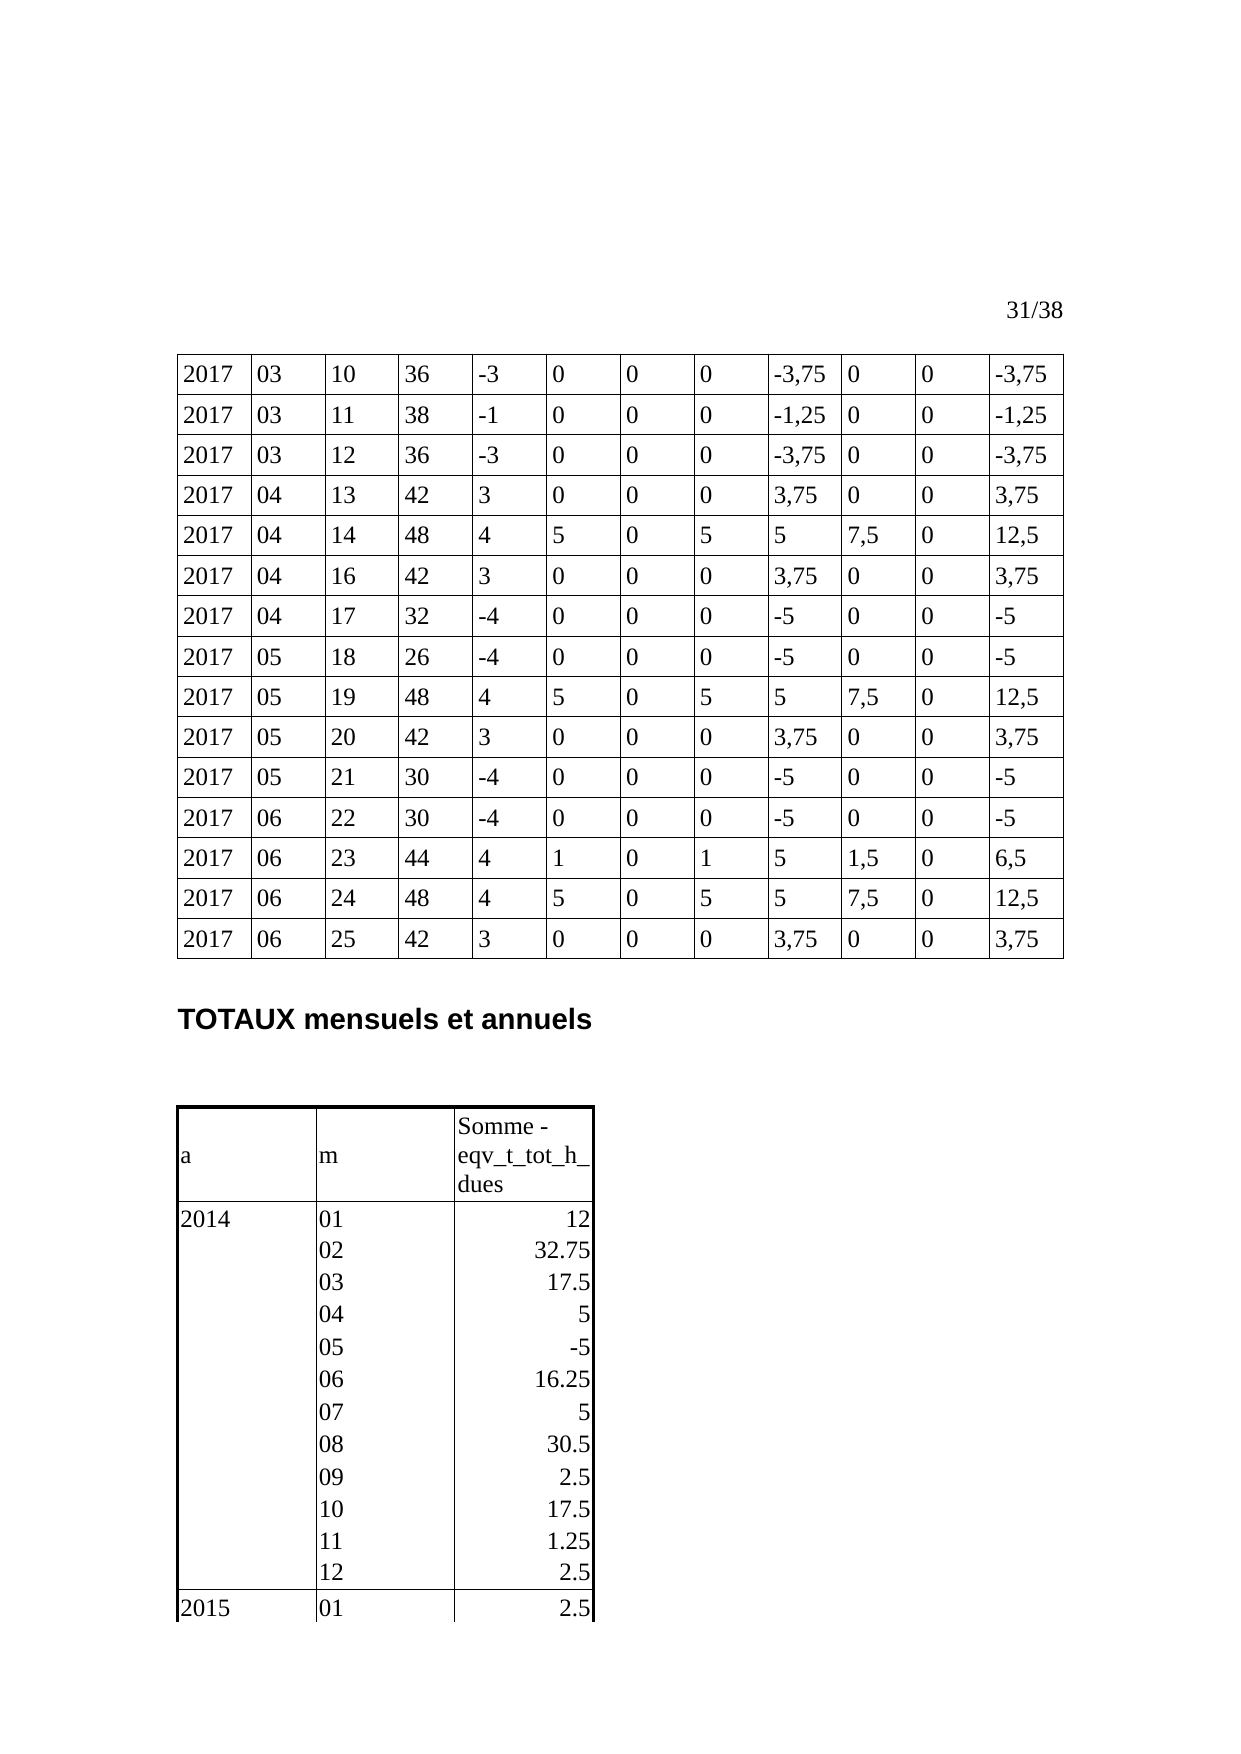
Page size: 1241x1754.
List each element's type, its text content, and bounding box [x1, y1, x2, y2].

table_cell 10 [317, 1492, 454, 1524]
table_cell 7,5 [842, 516, 915, 555]
table_cell 0 [842, 355, 915, 394]
table_cell [179, 1330, 316, 1363]
table_cell 3,75 [990, 556, 1063, 595]
table_cell 2017 [178, 637, 251, 676]
table_cell 09 [317, 1460, 454, 1492]
table_cell 3,75 [990, 476, 1063, 515]
table_cell 10 [326, 355, 398, 394]
table_cell 06 [252, 879, 325, 918]
table_cell 3 [473, 919, 546, 958]
table_cell 18 [326, 637, 398, 676]
table_cell 12 [326, 435, 398, 474]
table_cell 2017 [178, 516, 251, 555]
table_cell 42 [399, 717, 472, 757]
table_cell -5 [455, 1330, 592, 1363]
table_cell 12 [317, 1557, 454, 1589]
table_cell 0 [547, 919, 620, 958]
table_cell 2,5 [455, 1460, 592, 1492]
table_cell 22 [326, 798, 398, 837]
table_cell 0 [547, 798, 620, 837]
table_cell 0 [916, 879, 989, 918]
table_cell [179, 1265, 316, 1298]
table_cell 30 [399, 798, 472, 837]
table_cell 04 [317, 1298, 454, 1330]
table_cell 0 [842, 637, 915, 676]
table_cell 7,5 [842, 677, 915, 716]
table_cell 0 [621, 919, 694, 958]
table_cell 0 [621, 355, 694, 394]
table_cell 0 [842, 596, 915, 636]
table_cell 07 [317, 1395, 454, 1427]
table_cell [179, 1525, 316, 1557]
table_cell 1 [547, 838, 620, 878]
table_cell 0 [842, 556, 915, 595]
table_cell 17 [326, 596, 398, 636]
table_cell 0 [695, 435, 768, 474]
table_cell [179, 1233, 316, 1265]
table_cell -5 [769, 758, 841, 797]
table_cell 5 [769, 879, 841, 918]
table_cell 05 [252, 717, 325, 757]
table_cell 3,75 [769, 556, 841, 595]
table_cell 0 [842, 395, 915, 434]
table_cell 5 [547, 516, 620, 555]
table_cell -5 [769, 596, 841, 636]
table_cell -1 [473, 395, 546, 434]
subtitle TOTAUX mensuels et annuels [177, 1002, 1063, 1035]
table_cell 0 [916, 556, 989, 595]
table_cell 3,75 [769, 717, 841, 757]
table_cell 12,5 [990, 677, 1063, 716]
table_cell 24 [326, 879, 398, 918]
table_cell 0 [695, 355, 768, 394]
table_cell 0 [842, 476, 915, 515]
table_cell 0 [621, 516, 694, 555]
table_cell 5 [455, 1298, 592, 1330]
table_cell 0 [695, 798, 768, 837]
table_cell 2017 [178, 355, 251, 394]
table_cell 2017 [178, 838, 251, 878]
table_cell 2017 [178, 879, 251, 918]
table_cell -5 [769, 798, 841, 837]
table_cell 36 [399, 435, 472, 474]
table_cell 3 [473, 556, 546, 595]
table_cell -3 [473, 355, 546, 394]
table_cell 1,5 [842, 838, 915, 878]
table_cell 38 [399, 395, 472, 434]
table_cell 3,75 [769, 919, 841, 958]
table_cell 08 [317, 1428, 454, 1460]
table_cell 0 [547, 556, 620, 595]
table_cell 44 [399, 838, 472, 878]
table_cell 2017 [178, 435, 251, 474]
table_cell 2017 [178, 556, 251, 595]
table_cell 12,5 [990, 879, 1063, 918]
table_cell 2017 [178, 798, 251, 837]
table_cell 5 [695, 516, 768, 555]
table_cell 0 [916, 758, 989, 797]
table_header a [179, 1109, 316, 1201]
table_cell 03 [317, 1265, 454, 1298]
table_cell 7,5 [842, 879, 915, 918]
table_cell 3 [473, 476, 546, 515]
table_cell 14 [326, 516, 398, 555]
table_cell 5 [769, 838, 841, 878]
table_cell 48 [399, 879, 472, 918]
table_cell 0 [842, 919, 915, 958]
table_cell 0 [695, 717, 768, 757]
table_cell 4 [473, 879, 546, 918]
table_cell 0 [621, 838, 694, 878]
table_cell -3,75 [990, 435, 1063, 474]
table_cell 0 [621, 435, 694, 474]
table_cell -4 [473, 596, 546, 636]
table_cell 5 [769, 516, 841, 555]
table_cell 0 [621, 395, 694, 434]
table_cell 3 [473, 717, 546, 757]
table_cell 48 [399, 677, 472, 716]
table_cell 3,75 [990, 919, 1063, 958]
table_cell 36 [399, 355, 472, 394]
table_cell -5 [990, 798, 1063, 837]
table_cell 3,75 [990, 717, 1063, 757]
table_cell 04 [252, 596, 325, 636]
table_cell 03 [252, 435, 325, 474]
table_cell 0 [695, 637, 768, 676]
table_cell 0 [916, 637, 989, 676]
table_cell [179, 1428, 316, 1460]
table_cell 05 [252, 637, 325, 676]
table_cell 2015 [179, 1590, 316, 1622]
table_cell 32 [399, 596, 472, 636]
table_cell 03 [252, 355, 325, 394]
table_cell 06 [252, 798, 325, 837]
table_cell -4 [473, 798, 546, 837]
table_cell 13 [326, 476, 398, 515]
table_cell 0 [842, 758, 915, 797]
table_cell 21 [326, 758, 398, 797]
table_cell 1,25 [455, 1525, 592, 1557]
table_cell 0 [916, 838, 989, 878]
table_cell 0 [547, 435, 620, 474]
table_cell 0 [547, 637, 620, 676]
table_cell 02 [317, 1233, 454, 1265]
table_cell 32,75 [455, 1233, 592, 1265]
table_cell 2,5 [455, 1557, 592, 1589]
table_cell 11 [326, 395, 398, 434]
table_cell 4 [473, 516, 546, 555]
table_cell 0 [916, 476, 989, 515]
table_cell 06 [317, 1363, 454, 1395]
table_cell 4 [473, 677, 546, 716]
table_cell -1,25 [769, 395, 841, 434]
table_cell 04 [252, 556, 325, 595]
table_cell 4 [473, 838, 546, 878]
table_cell 20 [326, 717, 398, 757]
table_cell 0 [547, 596, 620, 636]
table_cell 0 [547, 355, 620, 394]
table_cell 2017 [178, 395, 251, 434]
table_cell 2017 [178, 758, 251, 797]
table_cell -4 [473, 637, 546, 676]
table_cell 05 [317, 1330, 454, 1363]
table_cell 5 [769, 677, 841, 716]
table_cell 0 [621, 677, 694, 716]
table_cell 3,75 [769, 476, 841, 515]
table_cell 2017 [178, 717, 251, 757]
table_cell 19 [326, 677, 398, 716]
table_cell 0 [695, 919, 768, 958]
table_cell 0 [916, 798, 989, 837]
table_cell 5 [695, 879, 768, 918]
table_cell 30,5 [455, 1428, 592, 1460]
table_cell 23 [326, 838, 398, 878]
table_cell -5 [990, 637, 1063, 676]
table_cell 42 [399, 919, 472, 958]
table_cell 5 [455, 1395, 592, 1427]
table_cell 17,5 [455, 1492, 592, 1524]
table_cell 48 [399, 516, 472, 555]
table_cell -3 [473, 435, 546, 474]
table_cell -5 [990, 596, 1063, 636]
table_cell 04 [252, 476, 325, 515]
table_cell 12 [455, 1202, 592, 1233]
table_cell -1,25 [990, 395, 1063, 434]
table_cell -5 [990, 758, 1063, 797]
table_cell -4 [473, 758, 546, 797]
table_cell 1 [695, 838, 768, 878]
table_cell 17,5 [455, 1265, 592, 1298]
table_cell 0 [695, 476, 768, 515]
table_cell 0 [621, 798, 694, 837]
table_cell 2017 [178, 919, 251, 958]
table_cell 0 [621, 596, 694, 636]
table_cell 2017 [178, 677, 251, 716]
table_cell 26 [399, 637, 472, 676]
table_cell 0 [547, 717, 620, 757]
table_cell 0 [621, 879, 694, 918]
table_cell [179, 1492, 316, 1524]
table_header Somme - eqv_t_tot_h_dues [455, 1109, 592, 1201]
table_cell 0 [547, 758, 620, 797]
table_cell 2,5 [455, 1590, 592, 1622]
table_cell 0 [916, 717, 989, 757]
table_cell 0 [547, 476, 620, 515]
table_cell 0 [695, 556, 768, 595]
table_cell 11 [317, 1525, 454, 1557]
table_cell 0 [842, 717, 915, 757]
table_cell 03 [252, 395, 325, 434]
table_cell -3,75 [769, 435, 841, 474]
table_cell 04 [252, 516, 325, 555]
table_cell 2014 [179, 1202, 316, 1233]
table_cell 0 [621, 476, 694, 515]
table_cell 42 [399, 476, 472, 515]
table_cell 5 [547, 879, 620, 918]
table_cell [179, 1460, 316, 1492]
table_cell 16,25 [455, 1363, 592, 1395]
table_cell 05 [252, 677, 325, 716]
table_cell [179, 1298, 316, 1330]
table_cell 0 [621, 717, 694, 757]
table_cell [179, 1557, 316, 1589]
table_cell 01 [317, 1202, 454, 1233]
table_cell 01 [317, 1590, 454, 1622]
table_cell 0 [621, 758, 694, 797]
table_cell 16 [326, 556, 398, 595]
table_cell 0 [695, 758, 768, 797]
table_cell 05 [252, 758, 325, 797]
table_cell 12,5 [990, 516, 1063, 555]
table_cell 25 [326, 919, 398, 958]
table_cell 0 [916, 919, 989, 958]
table_cell -5 [769, 637, 841, 676]
table_cell [179, 1395, 316, 1427]
table_header m [317, 1109, 454, 1201]
table_cell 0 [916, 395, 989, 434]
table_cell 0 [916, 435, 989, 474]
table_cell 0 [621, 637, 694, 676]
table_cell -3,75 [990, 355, 1063, 394]
table_cell -3,75 [769, 355, 841, 394]
table_cell 0 [916, 596, 989, 636]
table_cell 06 [252, 919, 325, 958]
table_cell 0 [547, 395, 620, 434]
table_cell 0 [842, 798, 915, 837]
table_cell 42 [399, 556, 472, 595]
table_cell 06 [252, 838, 325, 878]
table_cell 5 [695, 677, 768, 716]
table_cell 0 [916, 355, 989, 394]
table_cell 0 [695, 395, 768, 434]
table_cell 0 [916, 516, 989, 555]
table_cell 30 [399, 758, 472, 797]
table_cell 0 [621, 556, 694, 595]
table_cell 0 [916, 677, 989, 716]
table_cell 0 [695, 596, 768, 636]
table_cell 6,5 [990, 838, 1063, 878]
table_cell 2017 [178, 476, 251, 515]
table_cell 0 [842, 435, 915, 474]
table_cell 5 [547, 677, 620, 716]
table_cell 2017 [178, 596, 251, 636]
table_cell [179, 1363, 316, 1395]
